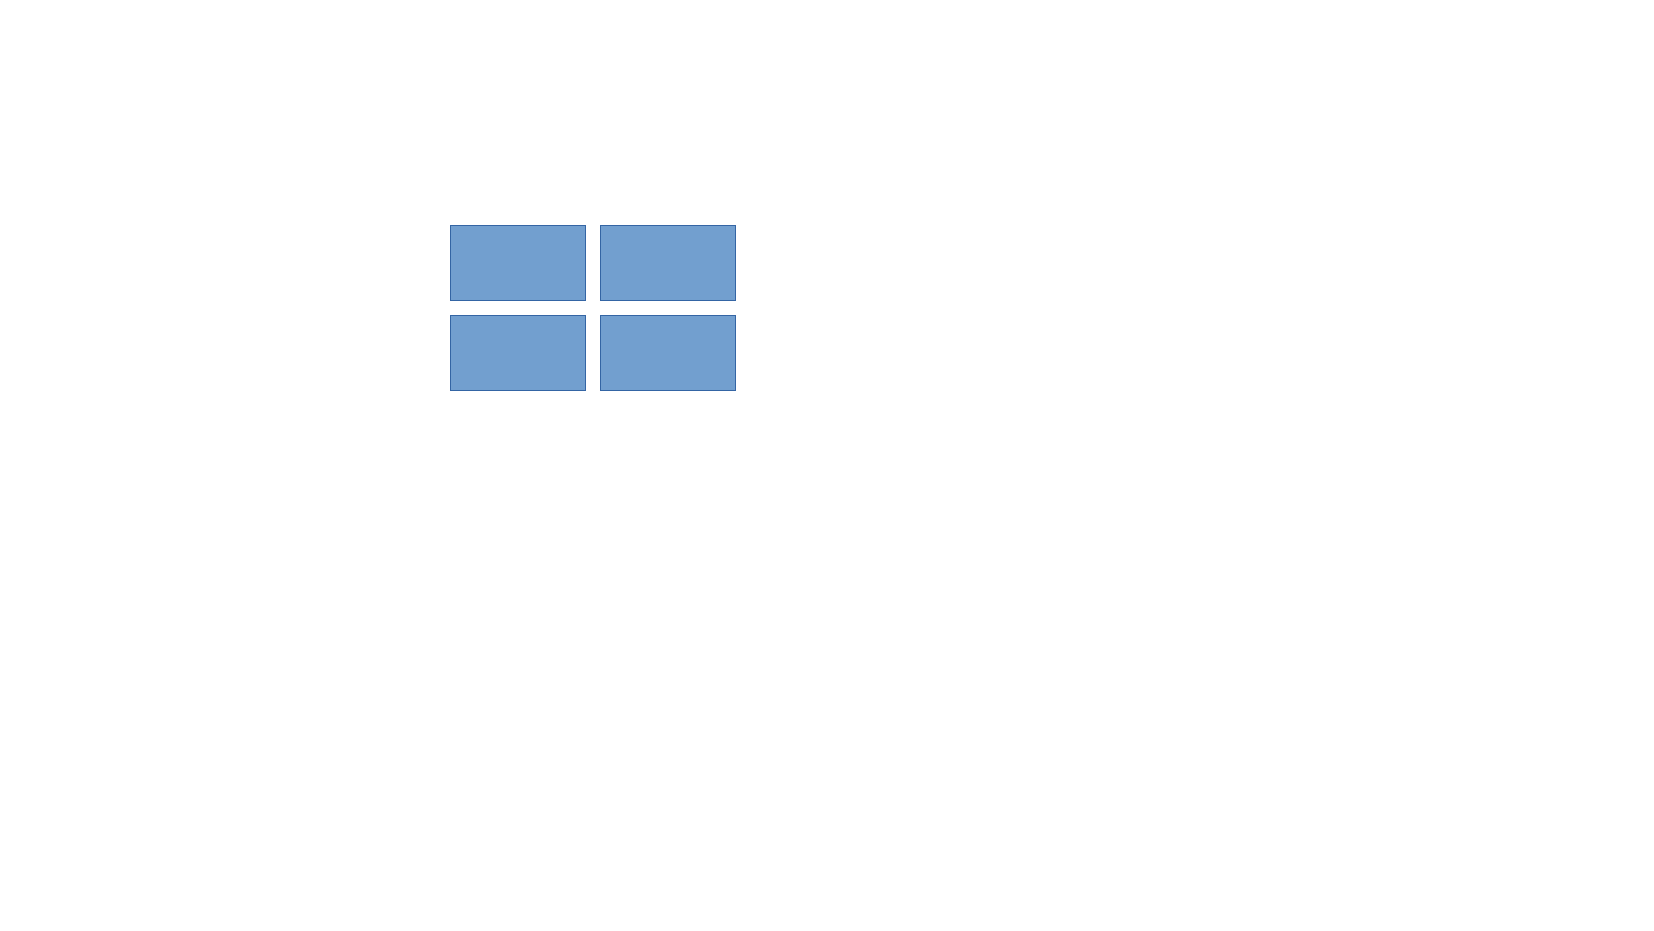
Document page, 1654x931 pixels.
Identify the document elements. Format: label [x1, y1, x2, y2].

text_box [450, 315, 586, 391]
text_box [600, 225, 736, 301]
text_box [450, 225, 586, 301]
text_box [600, 315, 736, 391]
